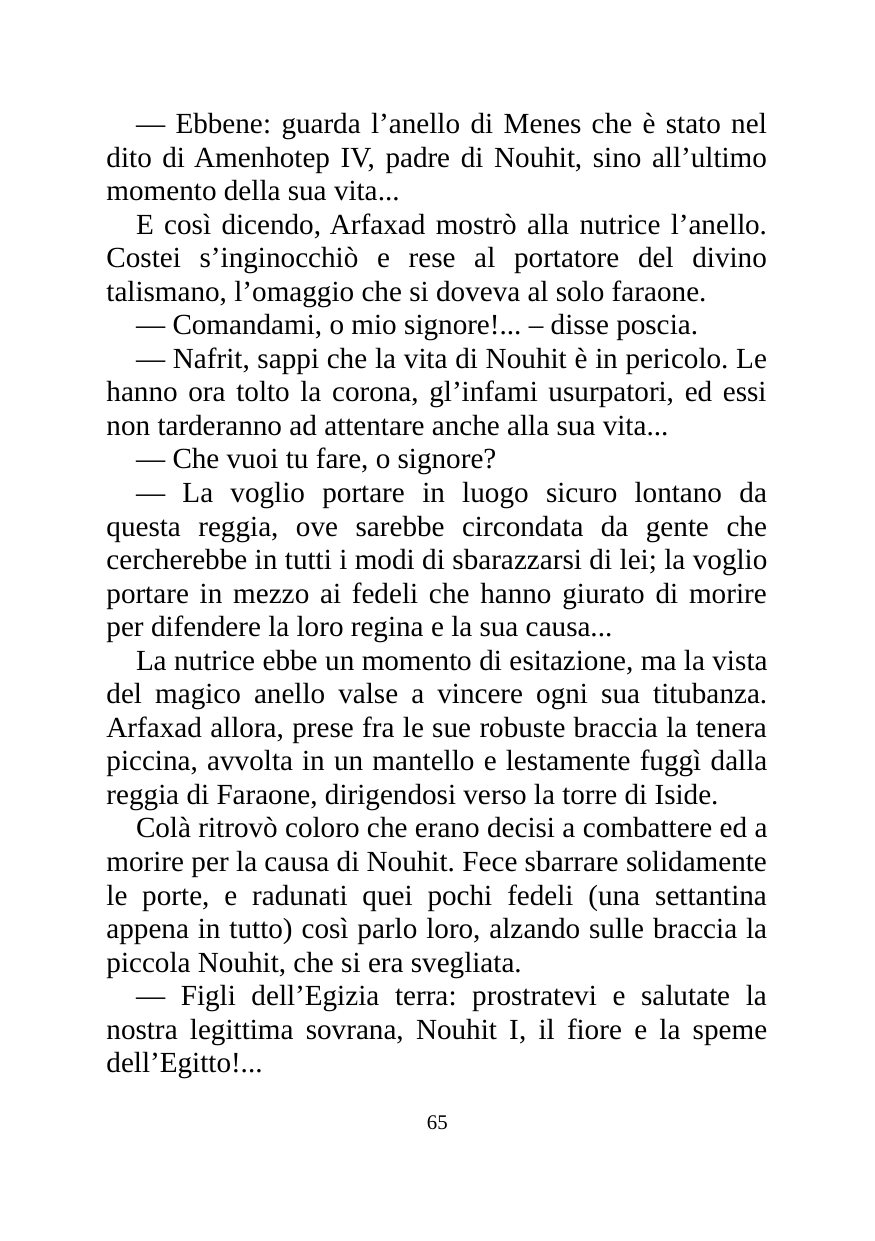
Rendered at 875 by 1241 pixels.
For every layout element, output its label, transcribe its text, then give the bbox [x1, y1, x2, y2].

text — Che vuoi tu fare, o signore? [106, 442, 768, 475]
text E così dicendo, Arfaxad mostrò alla nutrice l’anello. Costei s’inginocchiò e rese al portatore del divino talismano, l’omaggio che si doveva al solo faraone. [106, 207, 768, 307]
text — Ebbene: guarda l’anello di Menes che è stato nel dito di Amenhotep IV, padre di Nouhit, sino all’ultimo momento della sua vita... [106, 106, 768, 207]
text — La voglio portare in luogo sicuro lontano da questa reggia, ove sarebbe circondata da gente che cercherebbe in tutti i modi di sbarazzarsi di lei; la voglio portare in mezzo ai fedeli che hanno giurato di morire per difendere la loro regina e la sua causa... [106, 475, 768, 643]
text — Figli dell’Egizia terra: prostratevi e salutate la nostra legittima sovrana, Nouhit I, il fiore e la speme dell’Egitto!... [106, 978, 768, 1079]
text La nutrice ebbe un momento di esitazione, ma la vista del magico anello valse a vincere ogni sua titubanza. Arfaxad allora, prese fra le sue robuste braccia la tenera piccina, avvolta in un mantello e lestamente fuggì dalla reggia di Faraone, dirigendosi verso la torre di Iside. [106, 643, 768, 811]
text Colà ritrovò coloro che erano decisi a combattere ed a morire per la causa di Nouhit. Fece sbarrare solidamente le porte, e radunati quei pochi fedeli (una settantina appena in tutto) così parlo loro, alzando sulle braccia la piccola Nouhit, che si era svegliata. [106, 811, 768, 978]
text — Comandami, o mio signore!... – disse poscia. [106, 307, 768, 341]
text — Nafrit, sappi che la vita di Nouhit è in pericolo. Le hanno ora tolto la corona, gl’infami usurpatori, ed essi non tarderanno ad attentare anche alla sua vita... [106, 341, 768, 442]
